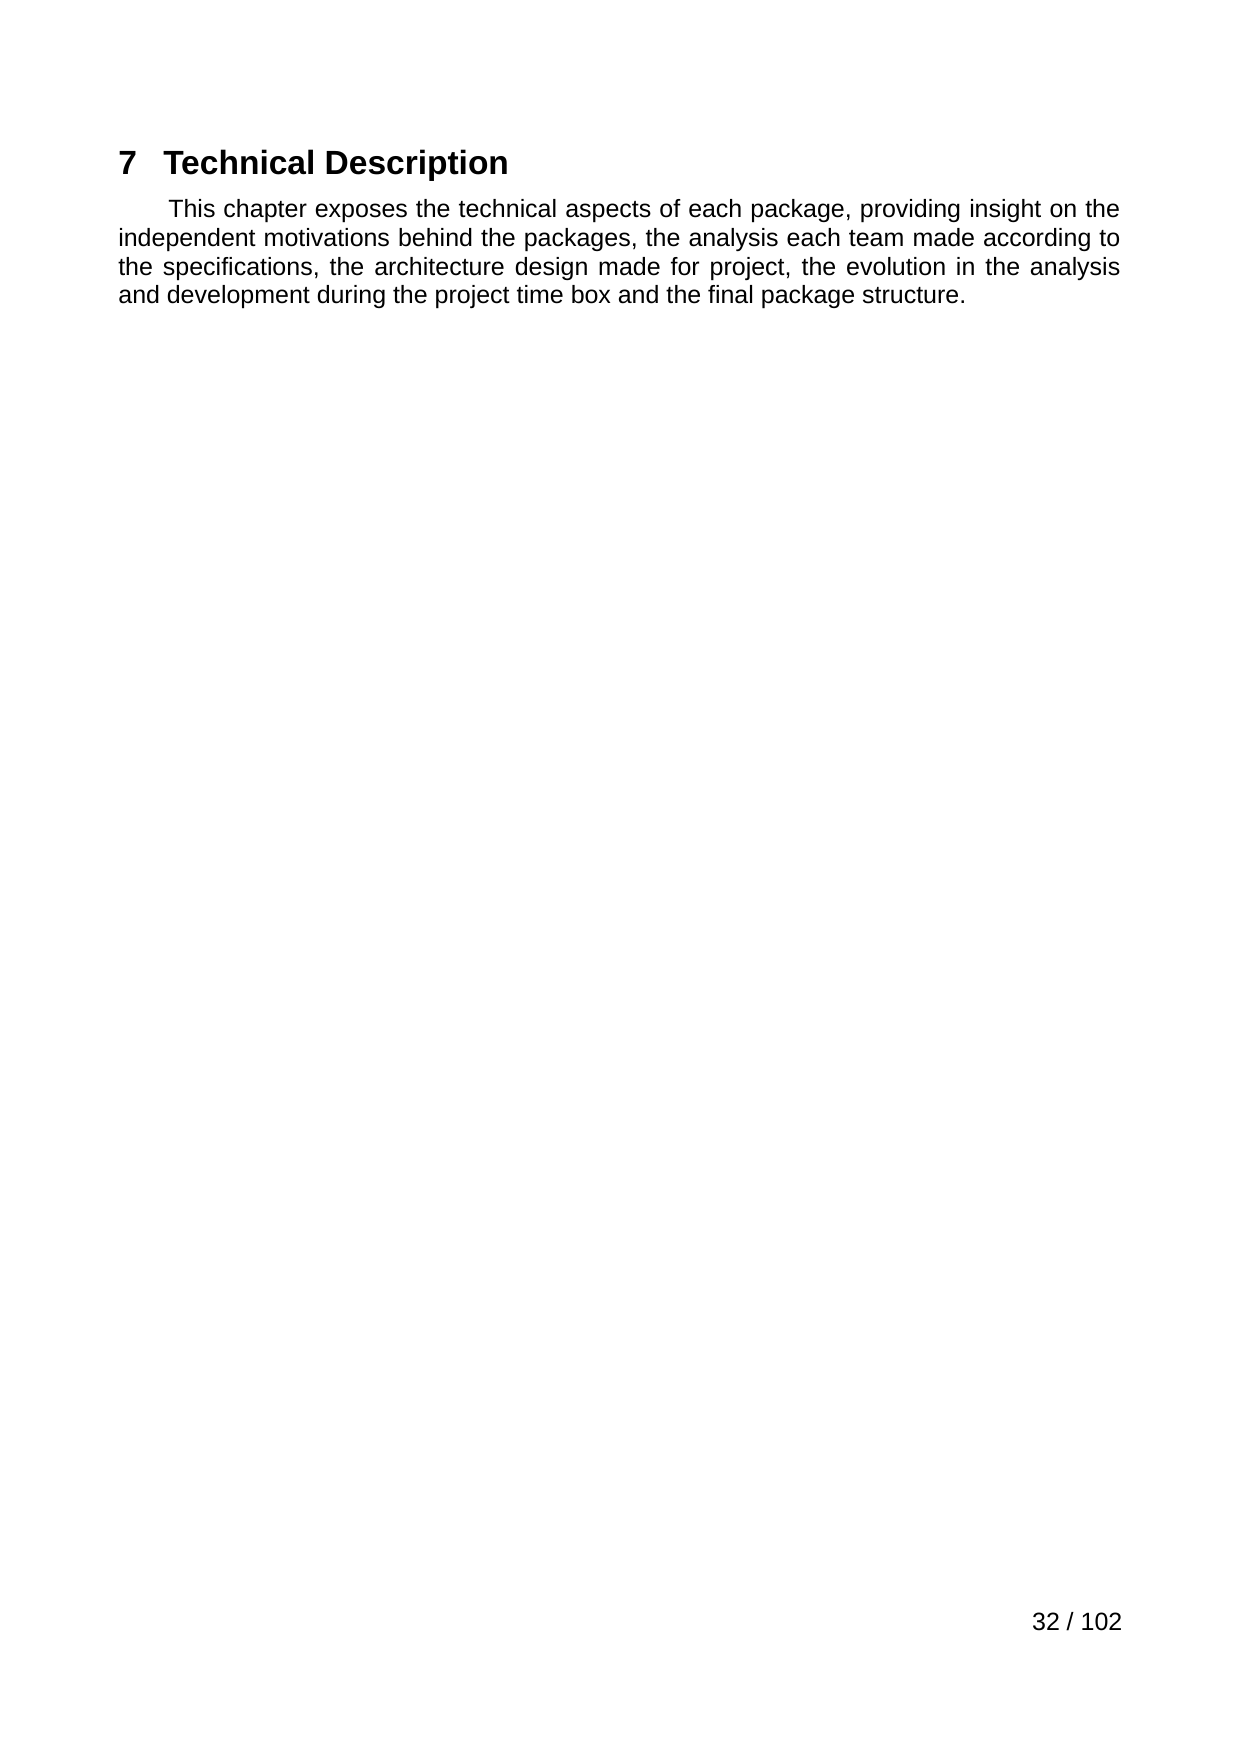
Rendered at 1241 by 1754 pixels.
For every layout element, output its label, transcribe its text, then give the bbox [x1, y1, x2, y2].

subtitle Technical Description [118, 143, 1122, 182]
text This chapter exposes the technical aspects of each package, providing insight on the independent motivations behind the packages, the analysis each team made according to the specifications, the architecture design made for project, the evolution in the analysis and development during the project time box and the final package structure. [118, 194, 1122, 309]
